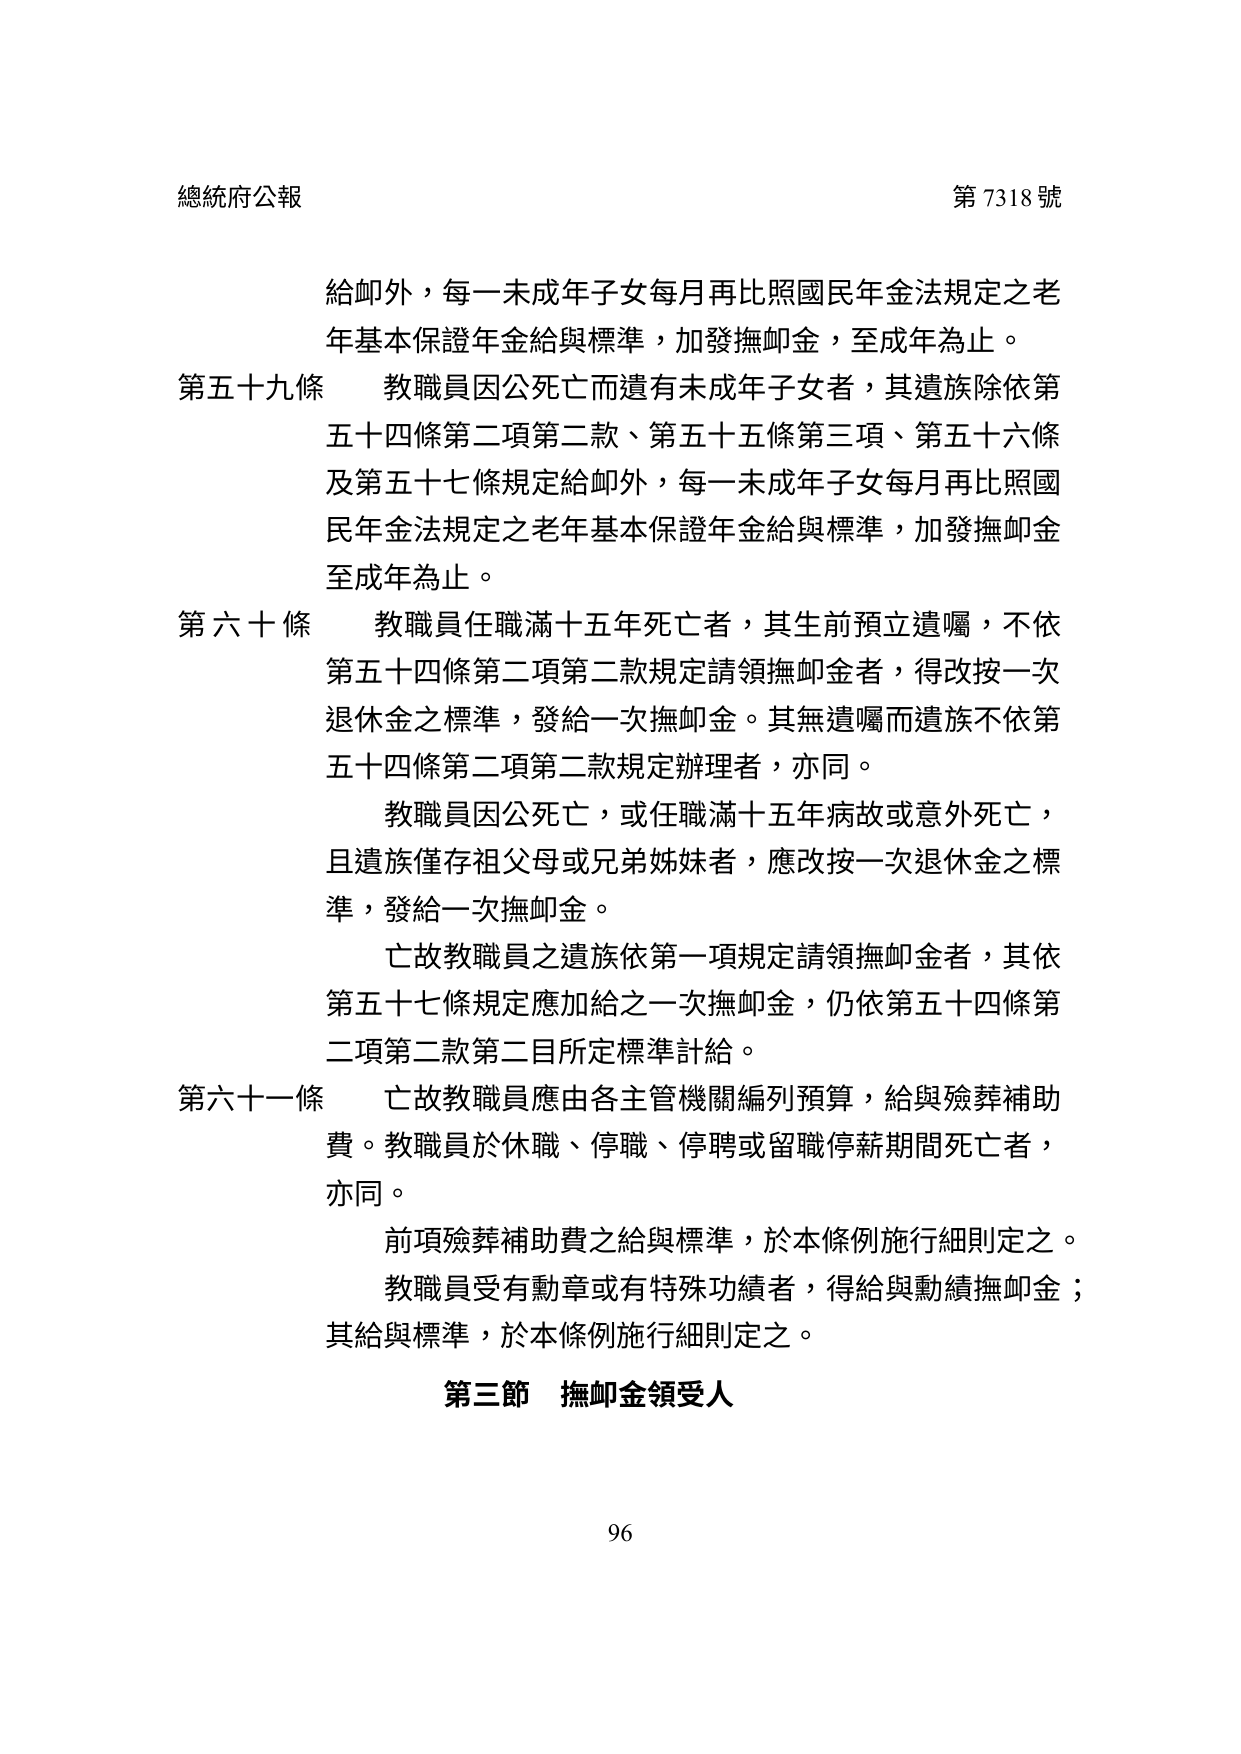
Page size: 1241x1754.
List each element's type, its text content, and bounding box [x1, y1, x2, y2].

text 亡故教職員之遺族依第一項規定請領撫卹金者，其依第五十七條規定應加給之一次撫卹金，仍依第五十四條第二項第二款第二目所定標準計給。 [325, 929, 1063, 1072]
text 第六十一條 亡故教職員應由各主管機關編列預算，給與殮葬補助費。教職員於休職、停職、停聘或留職停薪期間死亡者，亦同。 [177, 1072, 1063, 1214]
text 教職員受有勳章或有特殊功績者，得給與勳績撫卹金；其給與標準，於本條例施行細則定之。 [325, 1261, 1063, 1356]
text 第三節 撫卹金領受人 [384, 1368, 1063, 1414]
text 前項殮葬補助費之給與標準，於本條例施行細則定之。 [325, 1214, 1063, 1261]
text 教職員因公死亡，或任職滿十五年病故或意外死亡，且遺族僅存祖父母或兄弟姊妹者，應改按一次退休金之標準，發給一次撫卹金。 [325, 787, 1063, 929]
text 第六十條 教職員任職滿十五年死亡者，其生前預立遺囑，不依第五十四條第二項第二款規定請領撫卹金者，得改按一次退休金之標準，發給一次撫卹金。其無遺囑而遺族不依第五十四條第二項第二款規定辦理者，亦同。 [177, 598, 1063, 787]
text 第五十九條 教職員因公死亡而遺有未成年子女者，其遺族除依第五十四條第二項第二款、第五十五條第三項、第五十六條及第五十七條規定給卹外，每一未成年子女每月再比照國民年金法規定之老年基本保證年金給與標準，加發撫卹金，至成年為止。 [177, 361, 1063, 598]
text 給卹外，每一未成年子女每月再比照國民年金法規定之老年基本保證年金給與標準，加發撫卹金，至成年為止。 [325, 266, 1063, 361]
